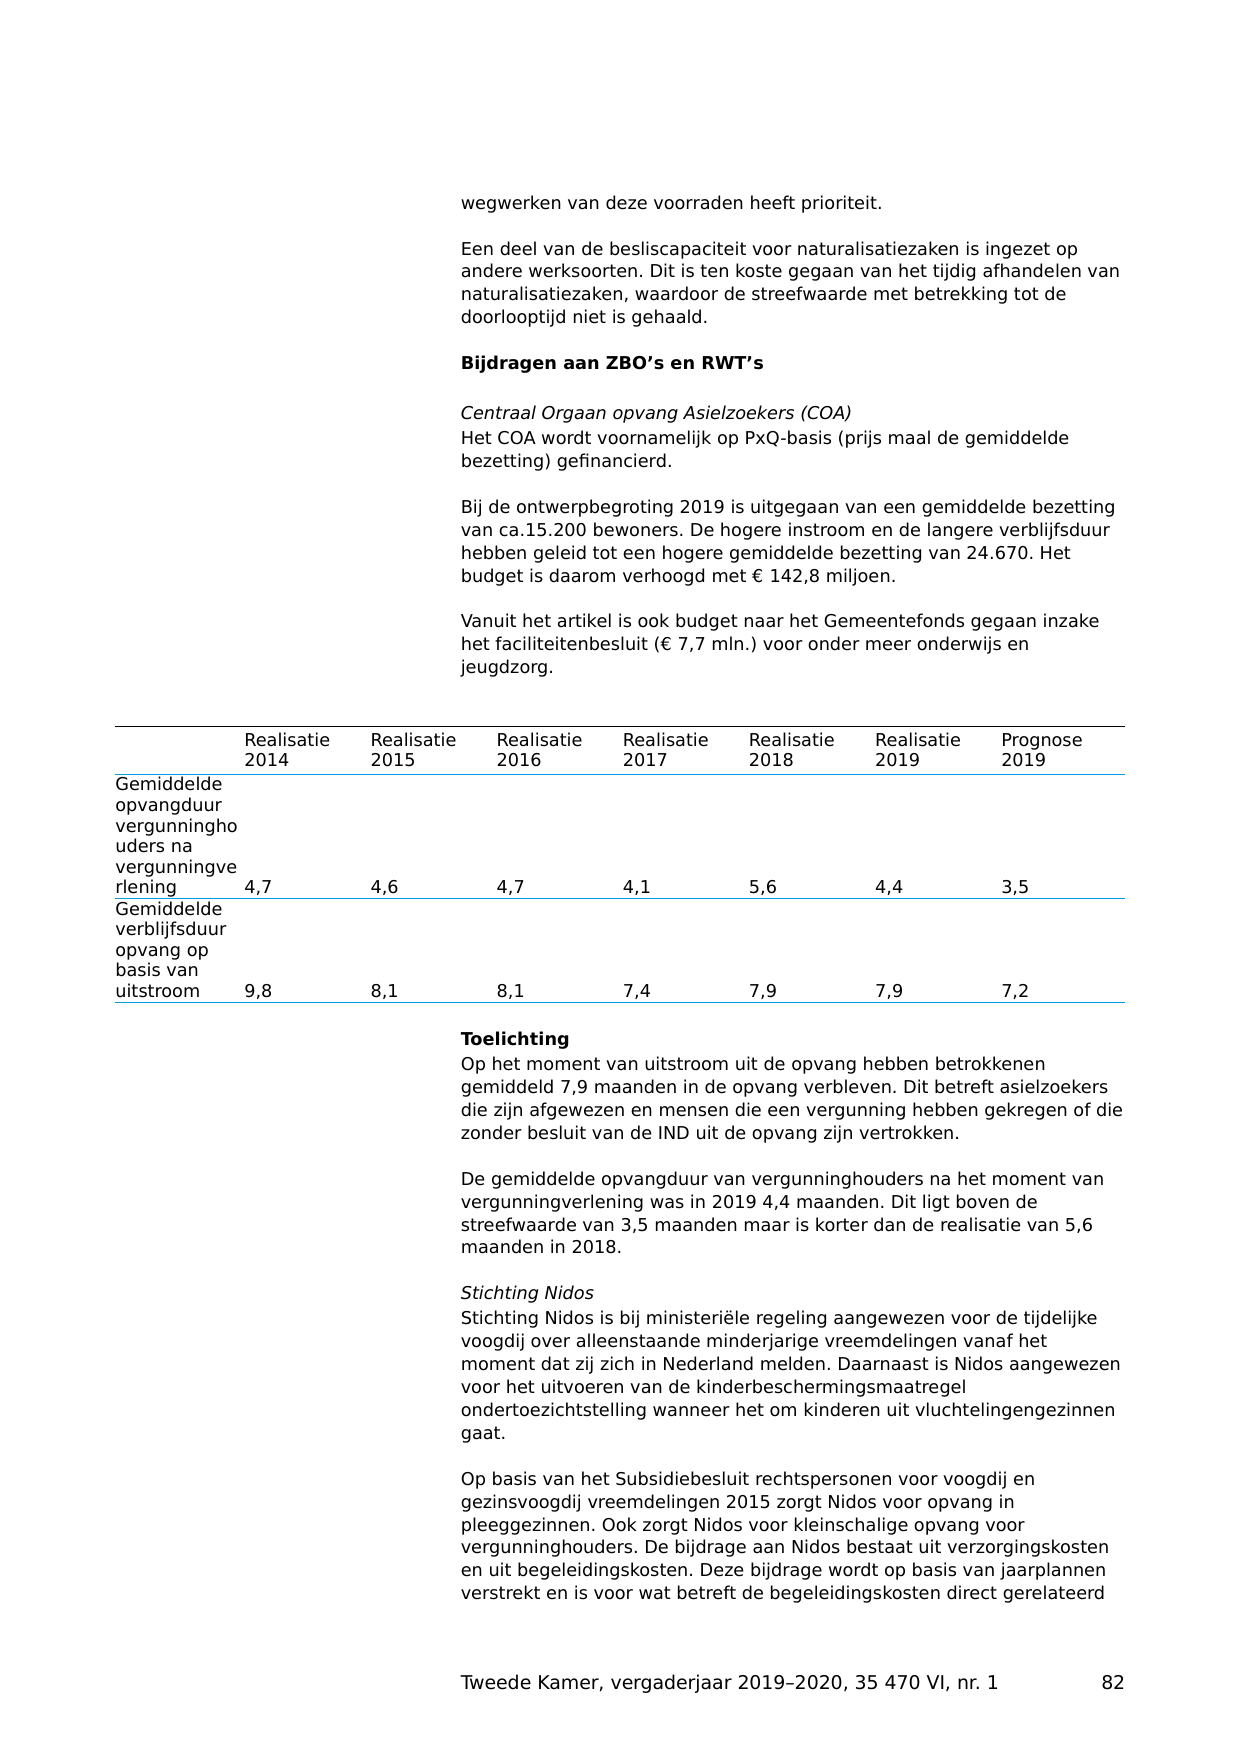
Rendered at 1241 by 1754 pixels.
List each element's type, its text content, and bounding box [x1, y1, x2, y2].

text Een deel van de besliscapaciteit voor naturalisatiezaken is ingezet op andere werksoorten. Dit is ten koste gegaan van het tijdig afhandelen van naturalisatiezaken, waardoor de streefwaarde met betrekking tot de doorlooptijd niet is gehaald. [461, 237, 1125, 328]
text Vanuit het artikel is ook budget naar het Gemeentefonds gegaan inzake het faciliteitenbesluit (€ 7,7 mln.) voor onder meer onderwijs en jeugdzorg. [461, 609, 1125, 678]
text Stichting Nidos [461, 1281, 1125, 1304]
text Centraal Orgaan opvang Asielzoekers (COA) [461, 401, 1125, 424]
table_cell 4,4 [872, 775, 998, 898]
table_cell Realisatie 2014 [241, 727, 367, 774]
text Toelichting [461, 1027, 1125, 1050]
text Bij de ontwerpbegroting 2019 is uitgegaan van een gemiddelde bezetting van ca.15.200 bewoners. De hogere instroom en de langere verblijfsduur hebben geleid tot een hogere gemiddelde bezetting van 24.670. Het budget is daarom verhoogd met € 142,8 miljoen. [461, 495, 1125, 587]
table_cell 9,8 [241, 899, 367, 1002]
text Op het moment van uitstroom uit de opvang hebben betrokkenen gemiddeld 7,9 maanden in de opvang verbleven. Dit betreft asielzoekers die zijn afgewezen en mensen die een vergunning hebben gekregen of die zonder besluit van de IND uit de opvang zijn vertrokken. [461, 1052, 1125, 1144]
text Stichting Nidos is bij ministeriële regeling aangewezen voor de tijdelijke voogdij over alleenstaande minderjarige vreemdelingen vanaf het moment dat zij zich in Nederland melden. Daarnaast is Nidos aangewezen voor het uitvoeren van de kinderbeschermingsmaatregel ondertoezichtstelling wanneer het om kinderen uit vluchtelingengezinnen gaat. [461, 1306, 1125, 1444]
table_cell 4,6 [368, 775, 493, 898]
table_cell 7,9 [872, 899, 998, 1002]
table_cell 4,1 [620, 775, 746, 898]
table_cell Realisatie 2015 [368, 727, 493, 774]
table_cell Realisatie 2017 [620, 727, 746, 774]
table_cell 8,1 [494, 899, 620, 1002]
table_cell Realisatie 2016 [494, 727, 620, 774]
text Bijdragen aan ZBO’s en RWT’s [461, 351, 1125, 374]
table_cell 4,7 [241, 775, 367, 898]
table_cell [115, 727, 241, 774]
table_cell Gemiddelde opvangduur vergunninghouders na vergunningverlening [115, 775, 241, 898]
table_cell 4,7 [494, 775, 620, 898]
table_cell Gemiddelde verblijfsduur opvang op basis van uitstroom [115, 899, 241, 1002]
text De gemiddelde opvangduur van vergunninghouders na het moment van vergunningverlening was in 2019 4,4 maanden. Dit ligt boven de streefwaarde van 3,5 maanden maar is korter dan de realisatie van 5,6 maanden in 2018. [461, 1167, 1125, 1258]
table_cell 7,4 [620, 899, 746, 1002]
table_header Tabel 30 Kengetal verblijfduur in COAopvang [115, 701, 1125, 726]
table_cell 5,6 [746, 775, 872, 898]
table_cell 7,9 [746, 899, 872, 1002]
table_cell Realisatie 2019 [872, 727, 998, 774]
table_cell 7,2 [998, 899, 1125, 1002]
table_cell 8,1 [368, 899, 493, 1002]
text Het COA wordt voornamelijk op PxQ-basis (prijs maal de gemiddelde bezetting) gefinancierd. [461, 426, 1125, 472]
table_cell Realisatie 2018 [746, 727, 872, 774]
text Op basis van het Subsidiebesluit rechtspersonen voor voogdij en gezinsvoogdij vreemdelingen 2015 zorgt Nidos voor opvang in pleeggezinnen. Ook zorgt Nidos voor kleinschalige opvang voor vergunninghouders. De bijdrage aan Nidos bestaat uit verzorgingskosten en uit begeleidingskosten. Deze bijdrage wordt op basis van jaarplannen verstrekt en is voor wat betreft de begeleidingskosten direct gerelateerd [461, 1467, 1125, 1604]
table_cell 3,5 [998, 775, 1125, 898]
table_cell Prognose 2019 [998, 727, 1125, 774]
text wegwerken van deze voorraden heeft prioriteit. [461, 191, 1125, 214]
